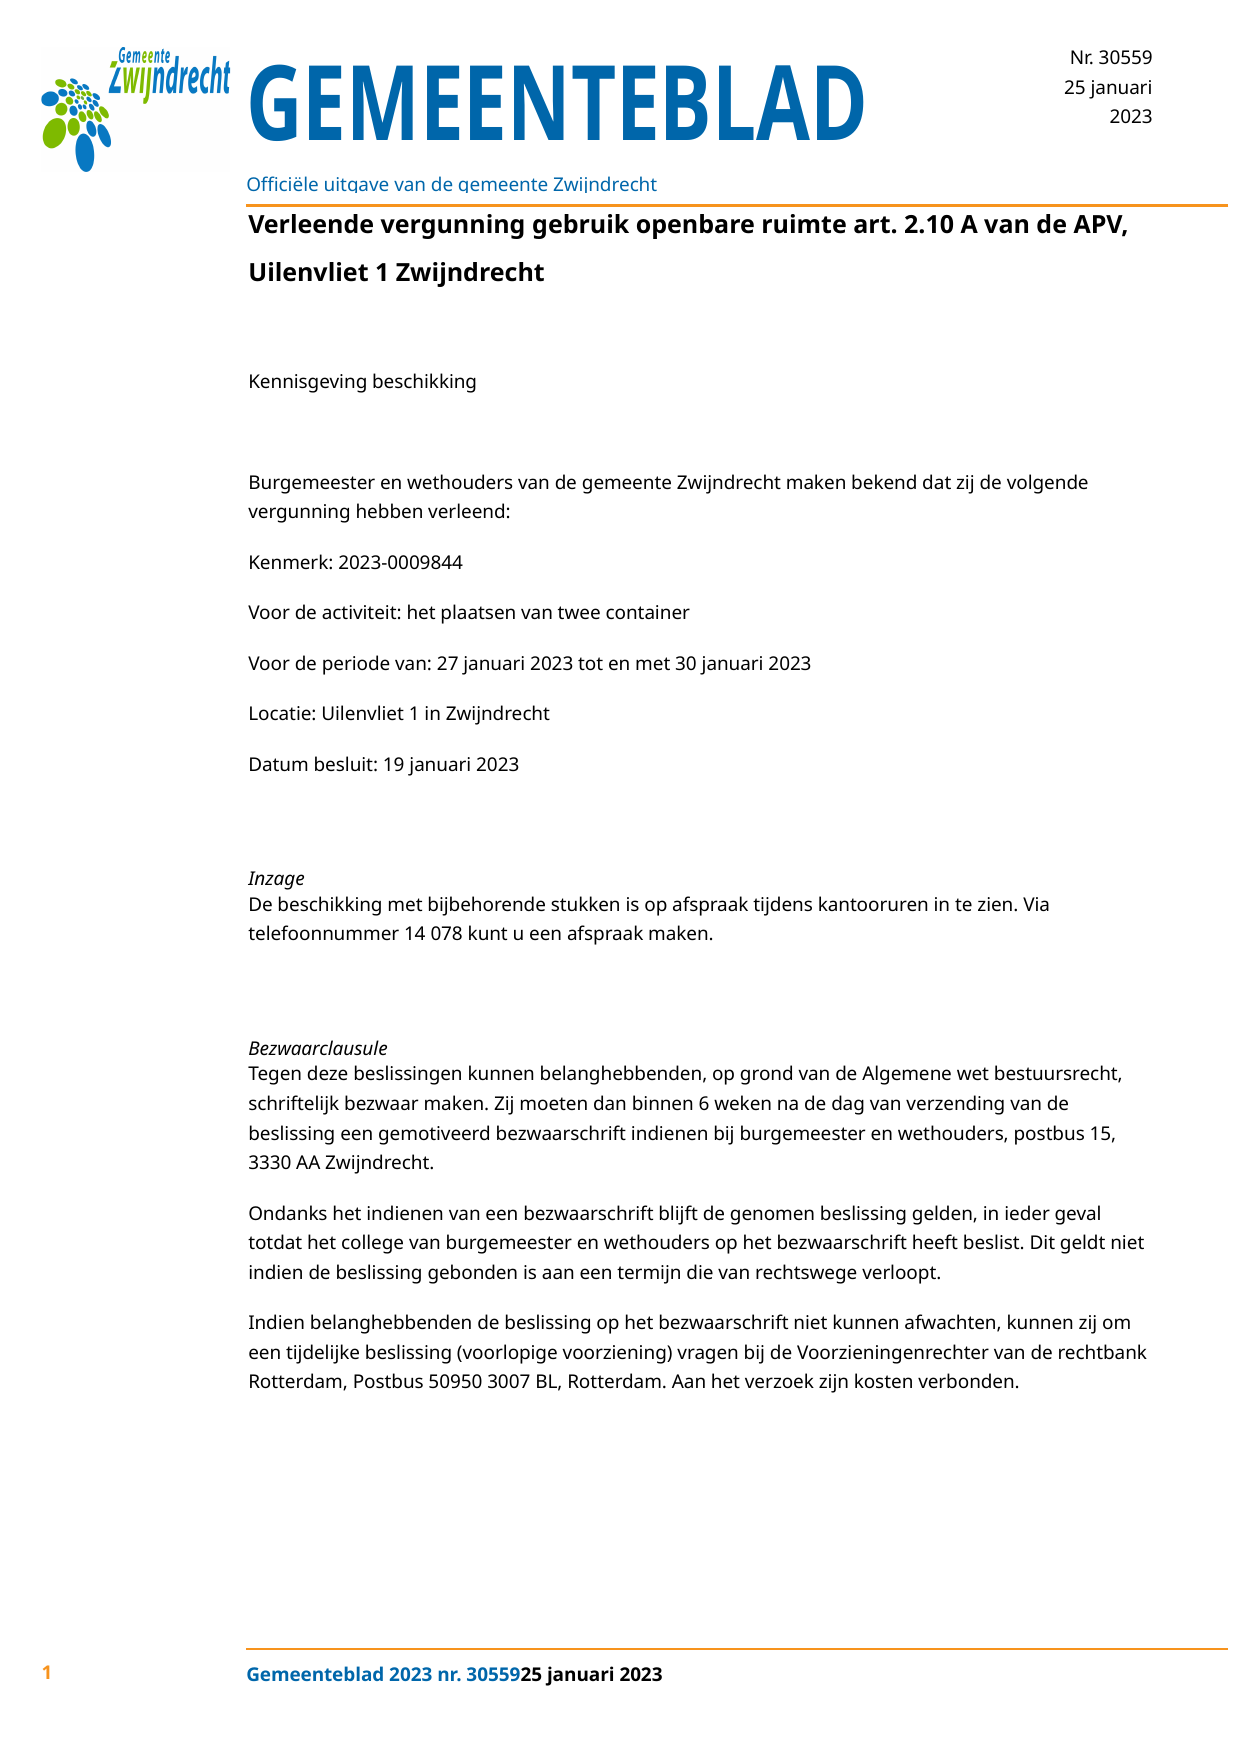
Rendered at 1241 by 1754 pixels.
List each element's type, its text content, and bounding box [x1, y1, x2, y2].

text Voor de activiteit: het plaatsen van twee container [248, 599, 1152, 625]
text Verleende vergunning gebruik openbare ruimte art. 2.10 A van de APV, Uilenvliet 1 Zwijndrecht [248, 207, 1152, 288]
text Kenmerk: 2023-0009844 [248, 549, 1152, 575]
text Ondanks het indienen van een bezwaarschrift blijft de genomen beslissing gelden, in ieder geval totdat het college van burgemeester en wethouders op het bezwaarschrift heeft beslist. Dit geldt niet indien de beslissing gebonden is aan een termijn die van rechtswege verloopt. [248, 1200, 1152, 1285]
text Indien belanghebbenden de beslissing op het bezwaarschrift niet kunnen afwachten, kunnen zij om een tijdelijke beslissing (voorlopige voorziening) vragen bij de Voorzieningenrechter van de rechtbank Rotterdam, Postbus 50950 3007 BL, Rotterdam. Aan het verzoek zijn kosten verbonden. [248, 1309, 1152, 1394]
text Inzage [248, 865, 1152, 891]
text Kennisgeving beschikking [248, 368, 1152, 394]
text Locatie: Uilenvliet 1 in Zwijndrecht [248, 700, 1152, 726]
text Voor de periode van: 27 januari 2023 tot en met 30 januari 2023 [248, 650, 1152, 676]
text Tegen deze beslissingen kunnen belanghebbenden, op grond van de Algemene wet bestuursrecht, schriftelijk bezwaar maken. Zij moeten dan binnen 6 weken na de dag van verzending van de beslissing een gemotiveerd bezwaarschrift indienen bij burgemeester en wethouders, postbus 15, 3330 AA Zwijndrecht. [248, 1061, 1152, 1175]
text Burgemeester en wethouders van de gemeente Zwijndrecht maken bekend dat zij de volgende vergunning hebben verleend: [248, 469, 1152, 524]
text Datum besluit: 19 januari 2023 [248, 751, 1152, 777]
text Bezwaarclausule [248, 1035, 1152, 1061]
picture [41, 47, 231, 172]
text De beschikking met bijbehorende stukken is op afspraak tijdens kantooruren in te zien. Via telefoonnummer 14 078 kunt u een afspraak maken. [248, 891, 1152, 946]
